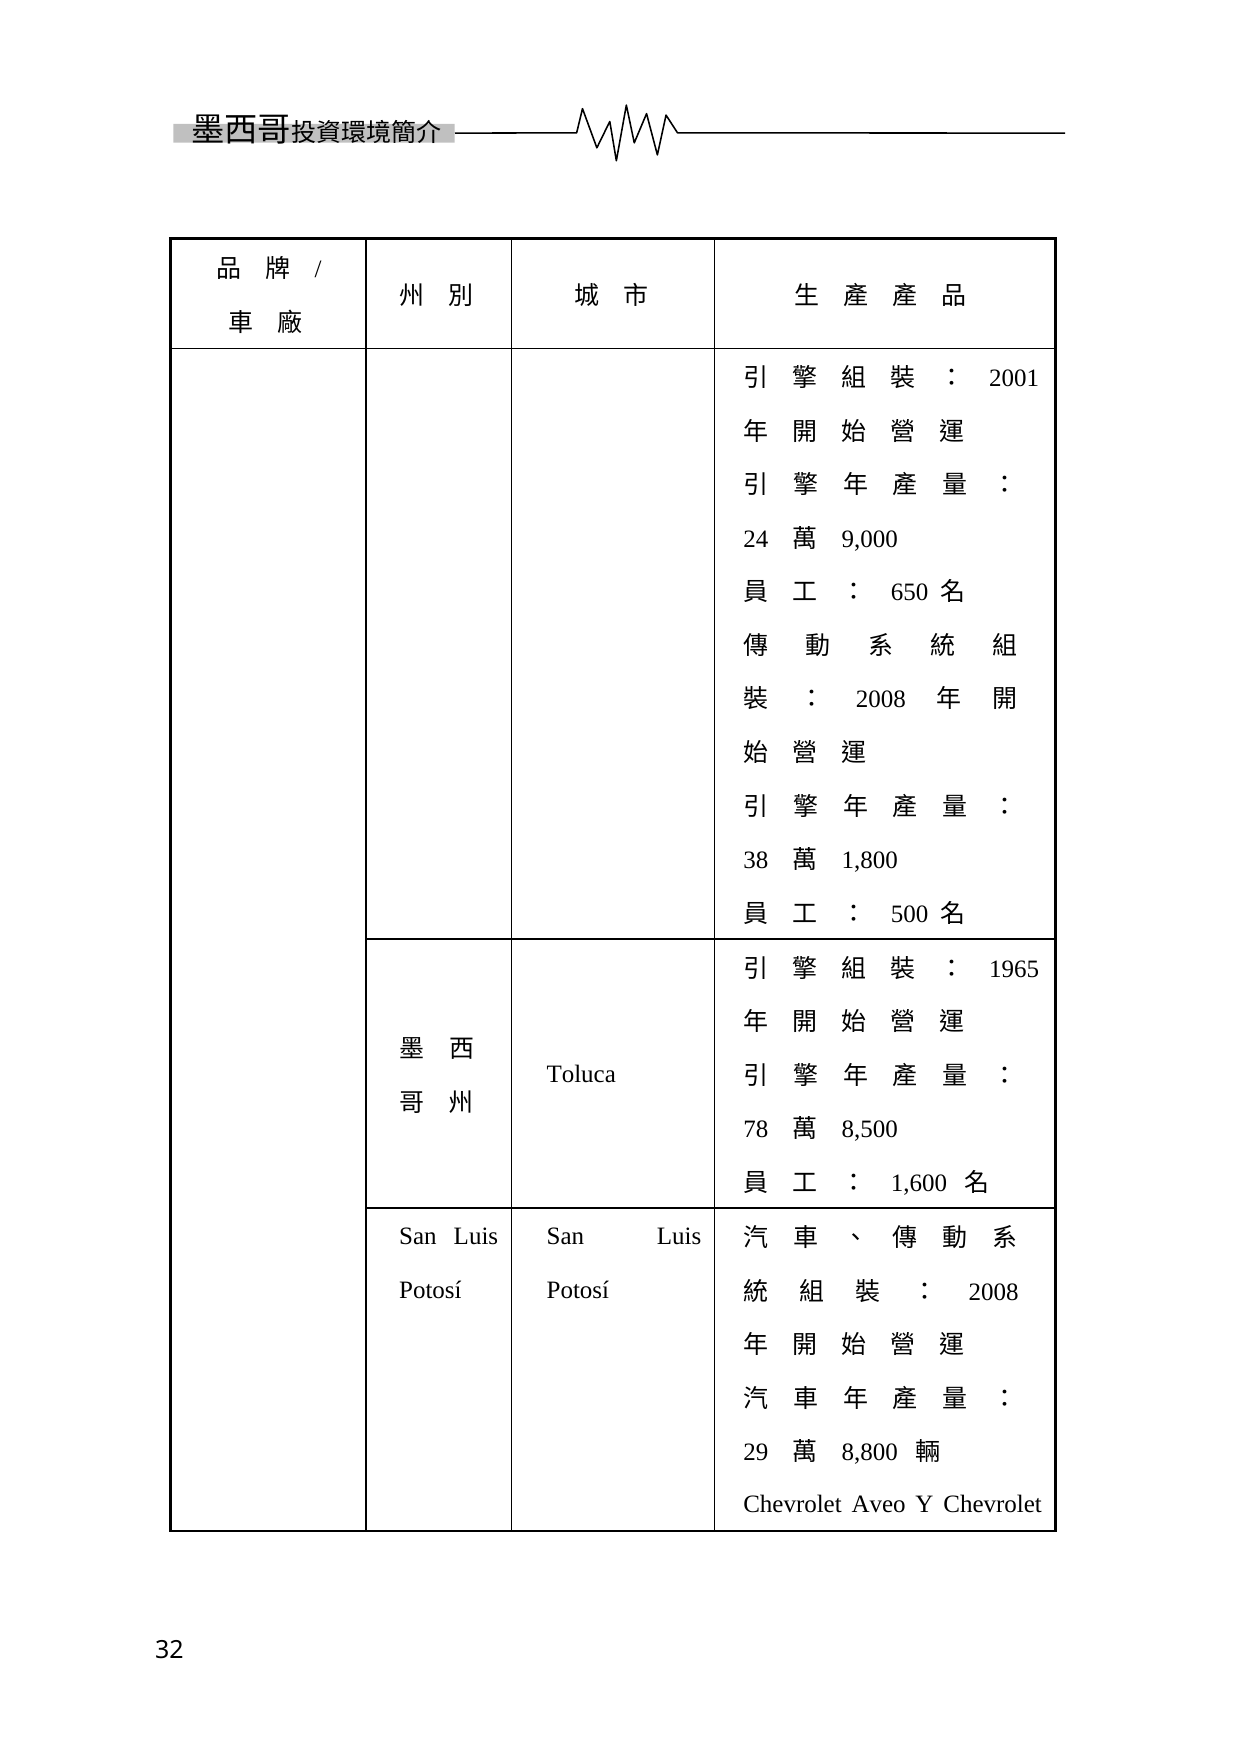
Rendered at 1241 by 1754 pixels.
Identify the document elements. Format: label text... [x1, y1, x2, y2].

table_cell 引擎組裝：1965年開始營運 引擎年產量：78萬8,500 員工：1,600名 [715, 940, 1054, 1207]
table_cell Toluca [512, 940, 714, 1207]
table_header 城市 [512, 240, 714, 347]
table_cell 汽車、傳動系統組裝：2008年開始營運 汽車年產量：29萬8,800輛 Chevrolet Aveo Y Chevrolet [715, 1209, 1054, 1530]
table_cell San Luis Potosí [512, 1209, 714, 1530]
table_cell [172, 349, 365, 1530]
table_header 品牌/車廠 [172, 240, 365, 347]
table_cell 墨西哥州 [367, 940, 511, 1207]
table_header 生產產品 [715, 240, 1054, 347]
table_cell San Luis Potosí [367, 1209, 511, 1530]
table_header 州別 [367, 240, 511, 347]
table_cell [512, 349, 714, 938]
table_cell 引擎組裝：2001年開始營運 引擎年產量：24萬9,000 員工：650名 傳動系統組裝：2008年開始營運 引擎年產量：38萬1,800 員工：500名 [715, 349, 1054, 938]
table_cell [367, 349, 511, 938]
